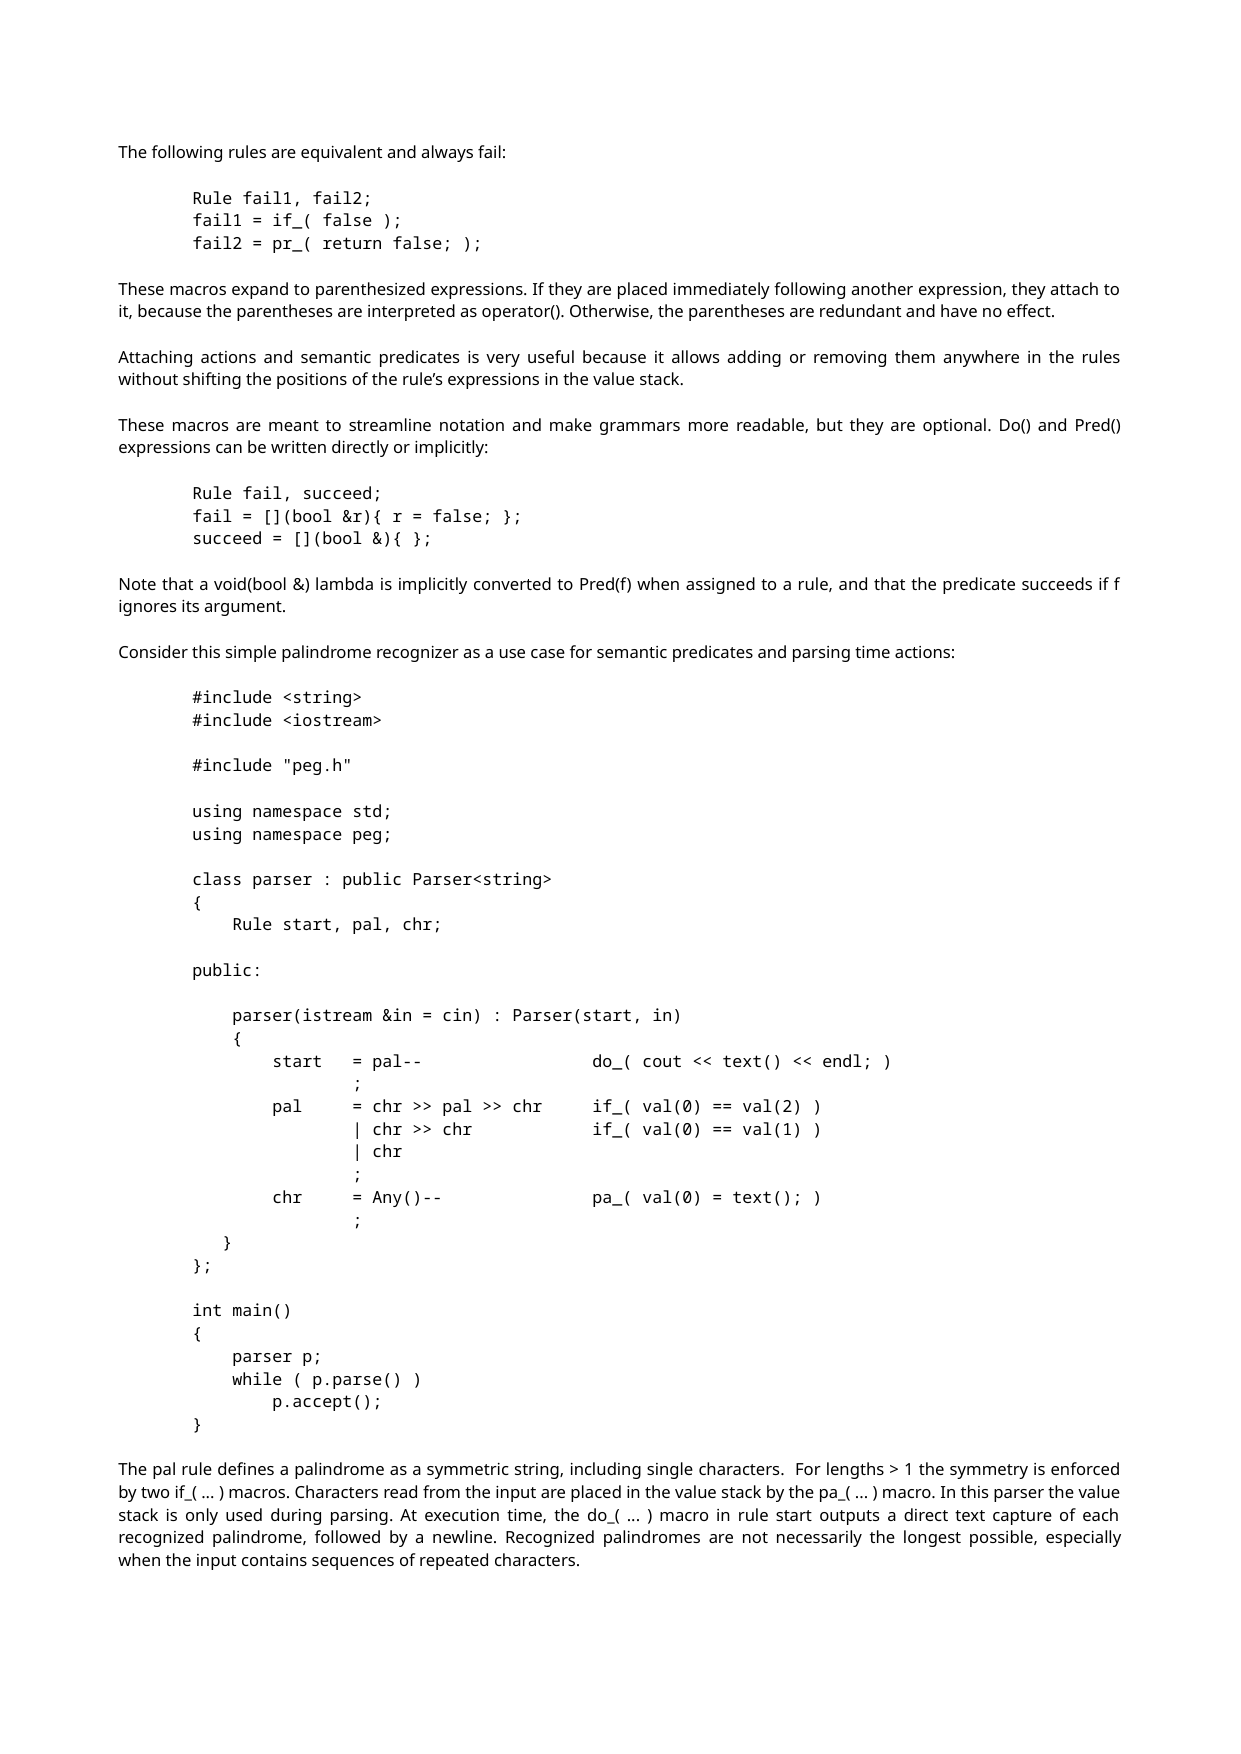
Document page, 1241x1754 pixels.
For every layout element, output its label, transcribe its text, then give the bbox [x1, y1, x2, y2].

text The pal rule defines a palindrome as a symmetric string, including single characters. For lengths > 1 the symmetry is enforced by two if_( ... ) macros. Characters read from the input are placed in the value stack by the pa_( ... ) macro. In this parser the value stack is only used during parsing. At execution time, the do_( ... ) macro in rule start outputs a direct text capture of each recognized palindrome, followed by a newline. Recognized palindromes are not necessarily the longest possible, especially when the input contains sequences of repeated characters. [118, 1458, 1122, 1571]
text succeed = [](bool &){ }; [192, 527, 1122, 549]
text #include <string> [192, 686, 1122, 708]
text #include <iostream> [192, 708, 1122, 731]
text ; [192, 1208, 1122, 1231]
text pal = chr >> pal >> chr if_( val(0) == val(2) ) [192, 1094, 1122, 1117]
text Rule start, pal, chr; [192, 913, 1122, 936]
text ; [192, 1163, 1122, 1185]
text { [192, 1322, 1122, 1344]
text p.accept(); [192, 1390, 1122, 1412]
text fail2 = pr_( return false; ); [192, 232, 1122, 254]
text chr = Any()-- pa_( val(0) = text(); ) [192, 1185, 1122, 1208]
text ; [192, 1072, 1122, 1094]
text { [192, 890, 1122, 913]
text using namespace peg; [192, 822, 1122, 845]
text | chr >> chr if_( val(0) == val(1) ) [192, 1117, 1122, 1140]
text class parser : public Parser<string> [192, 867, 1122, 890]
text Rule fail1, fail2; [192, 186, 1122, 209]
text { [192, 1026, 1122, 1049]
text fail = [](bool &r){ r = false; }; [192, 504, 1122, 527]
text Attaching actions and semantic predicates is very useful because it allows adding or removing them anywhere in the rules without shifting the positions of the rule’s expressions in the value stack. [118, 345, 1122, 391]
text int main() [192, 1299, 1122, 1322]
text using namespace std; [192, 799, 1122, 822]
text | chr [192, 1140, 1122, 1163]
text Consider this simple palindrome recognizer as a use case for semantic predicates and parsing time actions: [118, 640, 1122, 663]
text }; [192, 1253, 1122, 1276]
text These macros are meant to streamline notation and make grammars more readable, but they are optional. Do() and Pred() expressions can be written directly or implicitly: [118, 413, 1122, 459]
text } [192, 1412, 1122, 1435]
text Note that a void(bool &) lambda is implicitly converted to Pred(f) when assigned to a rule, and that the predicate succeeds if f ignores its argument. [118, 572, 1122, 618]
text Rule fail, succeed; [192, 481, 1122, 504]
text fail1 = if_( false ); [192, 209, 1122, 232]
text These macros expand to parenthesized expressions. If they are placed immediately following another expression, they attach to it, because the parentheses are interpreted as operator(). Otherwise, the parentheses are redundant and have no effect. [118, 277, 1122, 322]
text while ( p.parse() ) [192, 1367, 1122, 1390]
text start = pal-- do_( cout << text() << endl; ) [192, 1049, 1122, 1072]
text public: [192, 958, 1122, 981]
text The following rules are equivalent and always fail: [118, 141, 1122, 163]
text #include "peg.h" [192, 754, 1122, 777]
text parser p; [192, 1344, 1122, 1367]
text } [192, 1231, 1122, 1253]
text parser(istream &in = cin) : Parser(start, in) [192, 1004, 1122, 1026]
